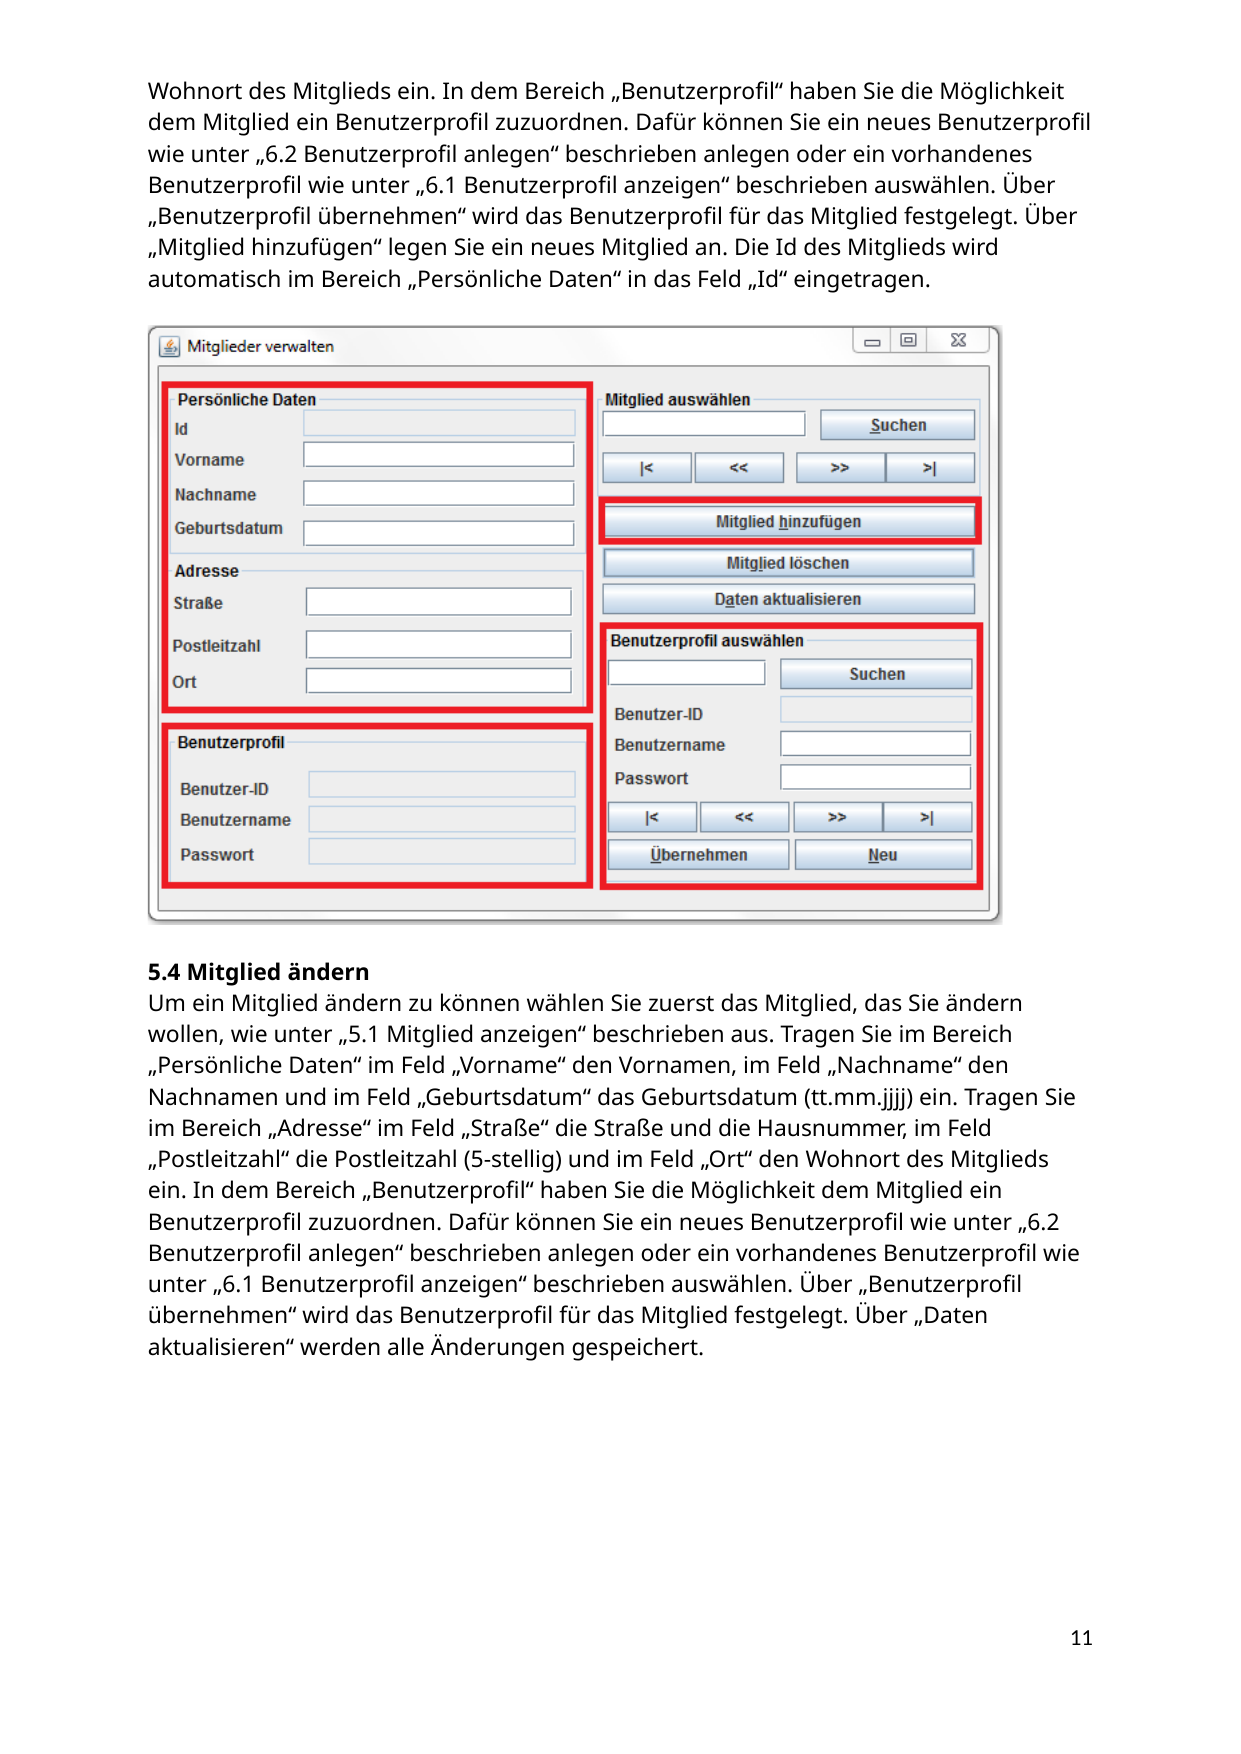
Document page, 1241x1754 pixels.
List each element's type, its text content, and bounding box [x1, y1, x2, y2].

list 5.4 Mitglied ändern [148, 956, 1093, 987]
list Wohnort des Mitglieds ein. In dem Bereich „Benutzerprofil“ haben Sie die Möglichkeit dem Mitglied ein Benutzerprofil zuzuordnen. Dafür können Sie ein neues Benutzerprofil wie unter „6.2 Benutzerprofil anlegen“ beschrieben anlegen oder ein vorhandenes Benutzerprofil wie unter „6.1 Benutzerprofil anzeigen“ beschrieben auswählen. Über „Benutzerprofil übernehmen“ wird das Benutzerprofil für das Mitglied festgelegt. Über „Mitglied hinzufügen“ legen Sie ein neues Mitglied an. Die Id des Mitglieds wird automatisch im Bereich „Persönliche Daten“ in das Feld „Id“ eingetragen. [148, 75, 1093, 294]
list Um ein Mitglied ändern zu können wählen Sie zuerst das Mitglied, das Sie ändern wollen, wie unter „5.1 Mitglied anzeigen“ beschrieben aus. Tragen Sie im Bereich „Persönliche Daten“ im Feld „Vorname“ den Vornamen, im Feld „Nachname“ den Nachnamen und im Feld „Geburtsdatum“ das Geburtsdatum (tt.mm.jjjj) ein. Tragen Sie im Bereich „Adresse“ im Feld „Straße“ die Straße und die Hausnummer, im Feld „Postleitzahl“ die Postleitzahl (5-stellig) und im Feld „Ort“ den Wohnort des Mitglieds ein. In dem Bereich „Benutzerprofil“ haben Sie die Möglichkeit dem Mitglied ein Benutzerprofil zuzuordnen. Dafür können Sie ein neues Benutzerprofil wie unter „6.2 Benutzerprofil anlegen“ beschrieben anlegen oder ein vorhandenes Benutzerprofil wie unter „6.1 Benutzerprofil anzeigen“ beschrieben auswählen. Über „Benutzerprofil übernehmen“ wird das Benutzerprofil für das Mitglied festgelegt. Über „Daten aktualisieren“ werden alle Änderungen gespeichert. [148, 987, 1093, 1362]
